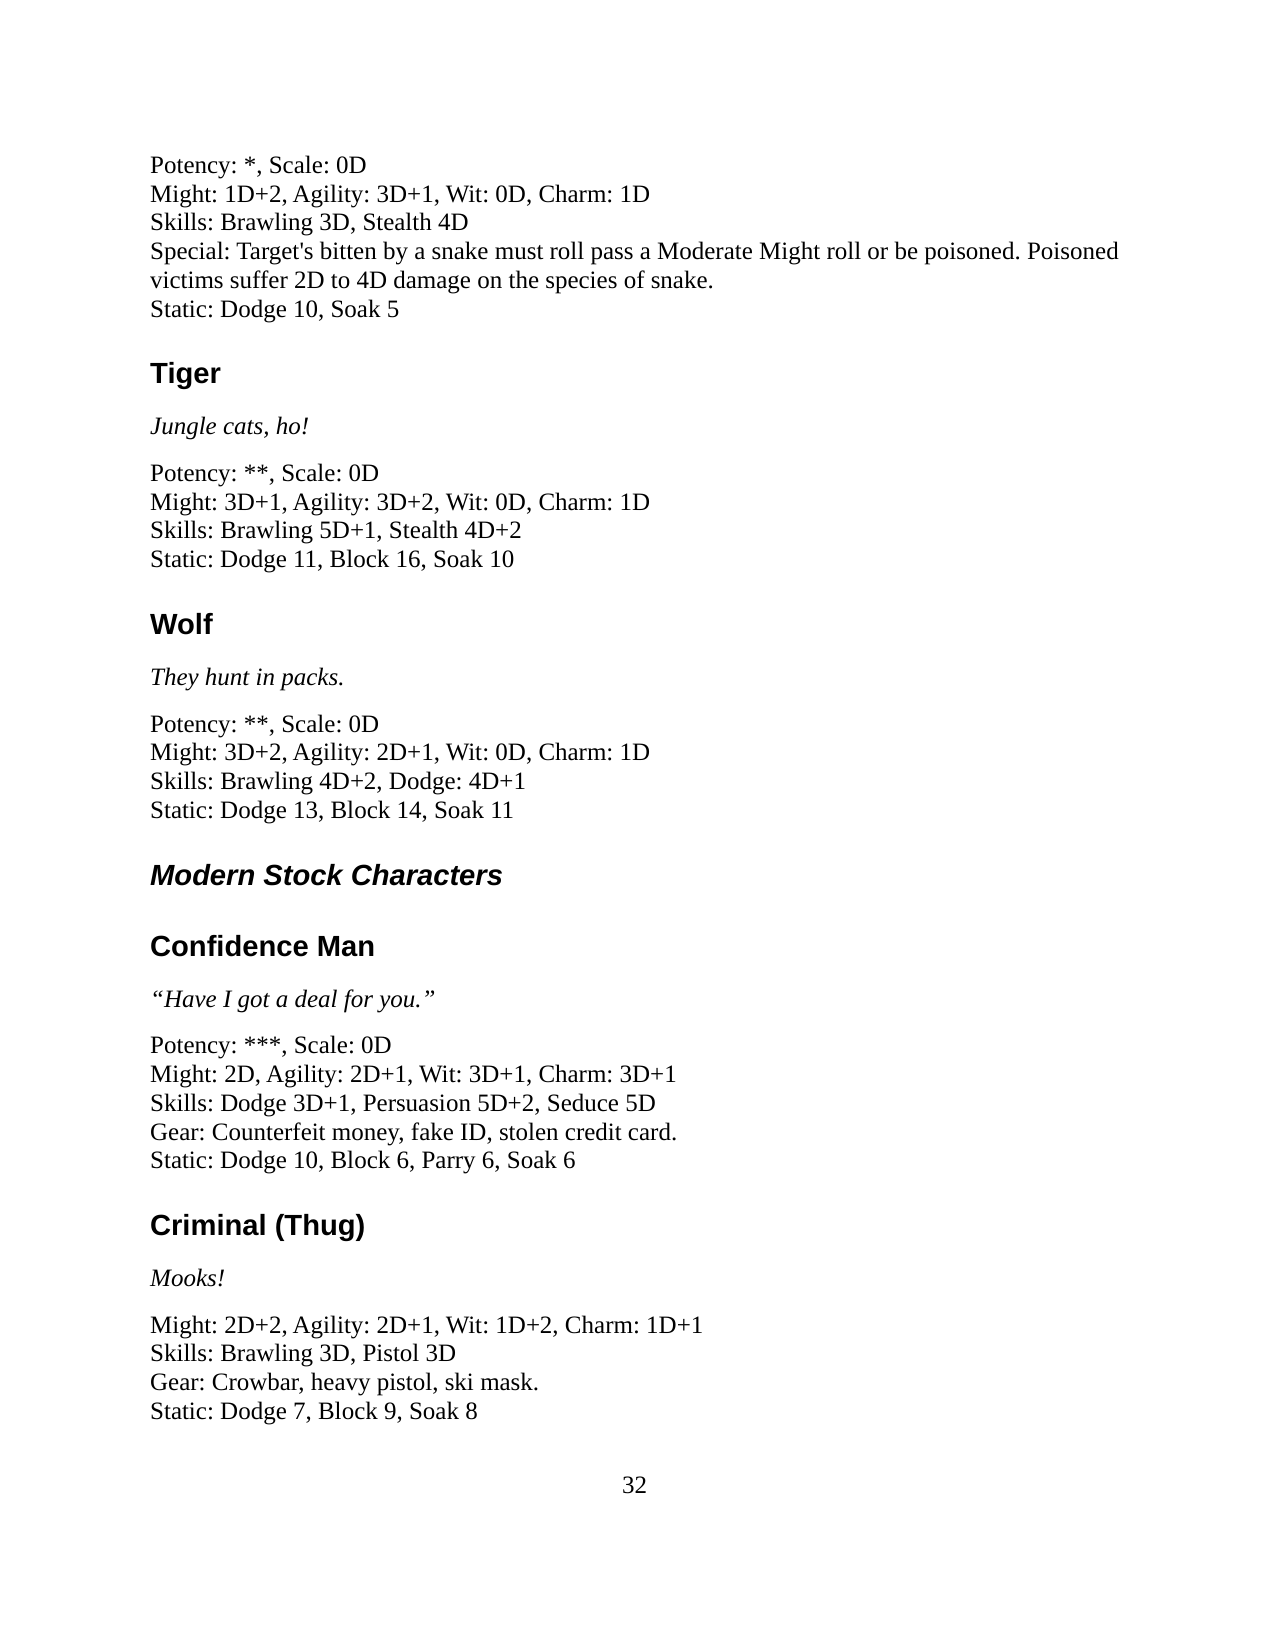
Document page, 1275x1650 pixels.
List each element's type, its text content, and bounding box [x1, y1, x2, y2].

text Potency: **, Scale: 0D Might: 3D+2, Agility: 2D+1, Wit: 0D, Charm: 1D Skills: Brawling 4D+2, Dodge: 4D+1 Static: Dodge 13, Block 14, Soak 11 [150, 709, 1125, 824]
text Mooks! [150, 1263, 1125, 1292]
text They hunt in packs. [150, 662, 1125, 691]
subtitle Confidence Man [150, 929, 1125, 962]
text Potency: **, Scale: 0D Might: 3D+1, Agility: 3D+2, Wit: 0D, Charm: 1D Skills: Brawling 5D+1, Stealth 4D+2 Static: Dodge 11, Block 16, Soak 10 [150, 458, 1125, 573]
text Jungle cats, ho! [150, 411, 1125, 440]
text Might: 2D+2, Agility: 2D+1, Wit: 1D+2, Charm: 1D+1 Skills: Brawling 3D, Pistol 3D Gear: Crowbar, heavy pistol, ski mask. Static: Dodge 7, Block 9, Soak 8 [150, 1310, 1125, 1425]
text Potency: ***, Scale: 0D Might: 2D, Agility: 2D+1, Wit: 3D+1, Charm: 3D+1 Skills: Dodge 3D+1, Persuasion 5D+2, Seduce 5D Gear: Counterfeit money, fake ID, stolen credit card. Static: Dodge 10, Block 6, Parry 6, Soak 6 [150, 1030, 1125, 1174]
subtitle Modern Stock Characters [150, 858, 1125, 891]
subtitle Wolf [150, 607, 1125, 641]
subtitle Criminal (Thug) [150, 1208, 1125, 1242]
text “Have I got a deal for you.” [150, 984, 1125, 1012]
text Potency: *, Scale: 0D Might: 1D+2, Agility: 3D+1, Wit: 0D, Charm: 1D Skills: Brawling 3D, Stealth 4D Special: Target's bitten by a snake must roll pass a Moderate Might roll or be poisoned. Poisoned victims suffer 2D to 4D damage on the species of snake. Static: Dodge 10, Soak 5 [150, 150, 1125, 322]
subtitle Tiger [150, 356, 1125, 390]
